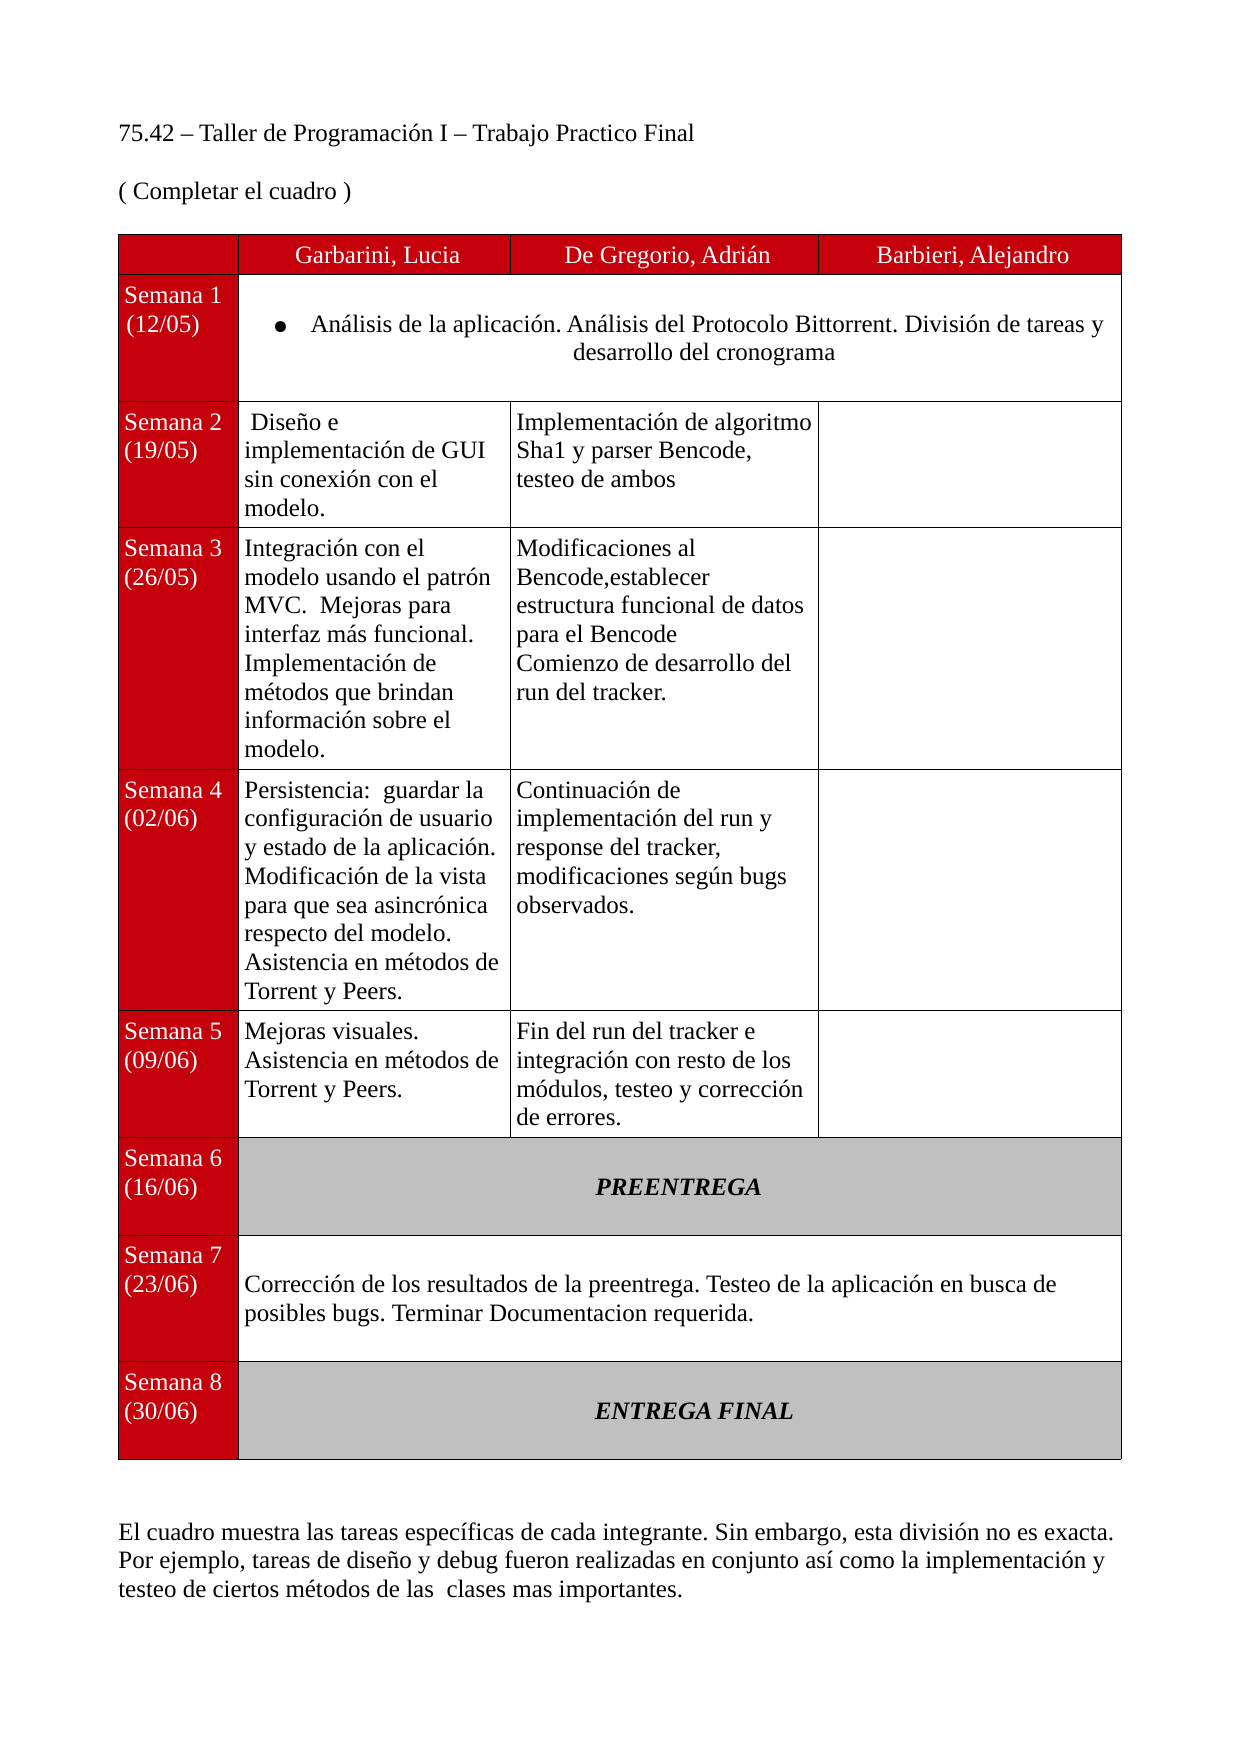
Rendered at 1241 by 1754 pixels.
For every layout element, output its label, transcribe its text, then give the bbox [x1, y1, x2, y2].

table_cell Semana 8 (30/06) [119, 1362, 238, 1459]
table_cell Persistencia: guardar la configuración de usuario y estado de la aplicación. Modificación de la vista para que sea asincrónica respecto del modelo. Asistencia en métodos de Torrent y Peers. [239, 770, 510, 1010]
table_header [119, 235, 238, 274]
text El cuadro muestra las tareas específicas de cada integrante. Sin embargo, esta división no es exacta. Por ejemplo, tareas de diseño y debug fueron realizadas en conjunto así como la implementación y testeo de ciertos métodos de las clases mas importantes. [118, 1517, 1122, 1603]
table_cell Análisis de la aplicación. Análisis del Protocolo Bittorrent. División de tareas y desarrollo del cronograma [239, 275, 1121, 401]
table_header Garbarini, Lucia [239, 235, 510, 274]
table_cell Semana 2 (19/05) [119, 402, 238, 527]
table_cell Integración con el modelo usando el patrón MVC. Mejoras para interfaz más funcional. Implementación de métodos que brindan información sobre el modelo. [239, 528, 510, 769]
table_header De Gregorio, Adrián [511, 235, 818, 274]
table_cell Continuación de implementación del run y response del tracker, modificaciones según bugs observados. [511, 770, 818, 1010]
table_cell Semana 5 (09/06) [119, 1011, 238, 1137]
table_cell PREENTREGA [239, 1138, 1121, 1235]
table_cell Mejoras visuales. Asistencia en métodos de Torrent y Peers. [239, 1011, 510, 1137]
table_cell Semana 4 (02/06) [119, 770, 238, 1010]
table_cell Implementación de algoritmo Sha1 y parser Bencode, testeo de ambos [511, 402, 818, 527]
table_cell Semana 3 (26/05) [119, 528, 238, 769]
table_cell Modificaciones al Bencode,establecer estructura funcional de datos para el Bencode Comienzo de desarrollo del run del tracker. [511, 528, 818, 769]
table_header Barbieri, Alejandro [819, 235, 1121, 274]
table_cell Diseño e implementación de GUI sin conexión con el modelo. [239, 402, 510, 527]
table_cell Semana 1 (12/05) [119, 275, 238, 401]
table_cell [819, 770, 1121, 1010]
table_cell [819, 528, 1121, 769]
table_cell Semana 6 (16/06) [119, 1138, 238, 1235]
table_cell Corrección de los resultados de la preentrega. Testeo de la aplicación en busca de posibles bugs. Terminar Documentacion requerida. [239, 1236, 1121, 1361]
text ( Completar el cuadro ) [118, 176, 1122, 205]
table_cell [819, 402, 1121, 527]
table_cell Fin del run del tracker e integración con resto de los módulos, testeo y corrección de errores. [511, 1011, 818, 1137]
table_cell [819, 1011, 1121, 1137]
table_cell ENTREGA FINAL [239, 1362, 1121, 1459]
table_cell Semana 7 (23/06) [119, 1236, 238, 1361]
